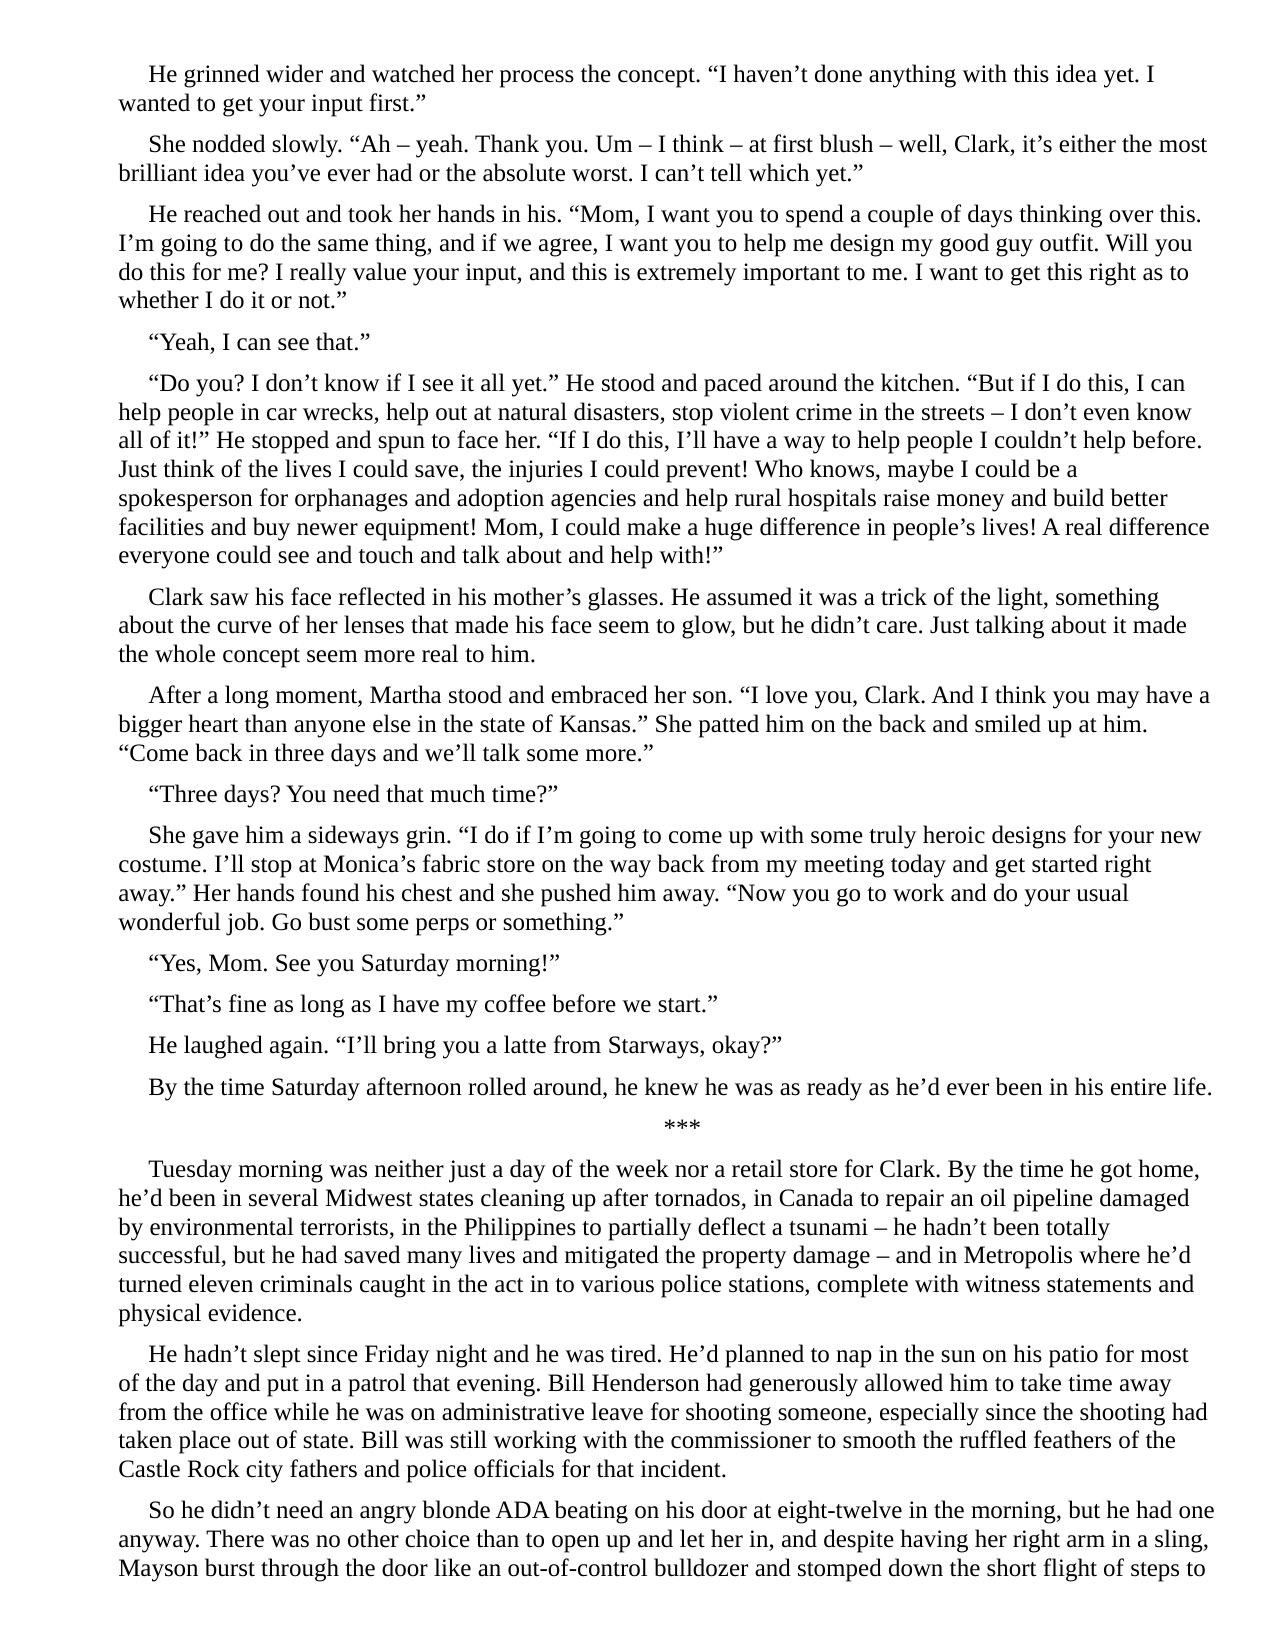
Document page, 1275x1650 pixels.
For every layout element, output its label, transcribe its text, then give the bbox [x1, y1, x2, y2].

text *** [118, 1113, 1216, 1142]
text “That’s fine as long as I have my coffee before we start.” [118, 989, 1216, 1018]
text “Yeah, I can see that.” [118, 327, 1216, 355]
text “Three days? You need that much time?” [118, 779, 1216, 808]
text He laughed again. “I’ll bring you a latte from Starways, okay?” [118, 1030, 1216, 1059]
text So he didn’t need an angry blonde ADA beating on his door at eight-twelve in the morning, but he had one anyway. There was no other choice than to open up and let her in, and despite having her right arm in a sling, Mayson burst through the door like an out-of-control bulldozer and stomped down the short flight of steps to [118, 1495, 1216, 1582]
text By the time Saturday afternoon rolled around, he knew he was as ready as he’d ever been in his entire life. [118, 1072, 1216, 1100]
text He hadn’t slept since Friday night and he was tired. He’d planned to nap in the sun on his patio for most of the day and put in a patrol that evening. Bill Henderson had generously allowed him to take time away from the office while he was on administrative leave for shooting someone, especially since the shooting had taken place out of state. Bill was still working with the commissioner to smooth the ruffled feathers of the Castle Rock city fathers and police officials for that incident. [118, 1339, 1216, 1483]
text “Do you? I don’t know if I see it all yet.” He stood and paced around the kitchen. “But if I do this, I can help people in car wrecks, help out at natural disasters, stop violent crime in the streets – I don’t even know all of it!” He stopped and spun to face her. “If I do this, I’ll have a way to help people I couldn’t help before. Just think of the lives I could save, the injuries I could prevent! Who knows, maybe I could be a spokesperson for orphanages and adoption agencies and help rural hospitals raise money and build better facilities and buy newer equipment! Mom, I could make a huge difference in people’s lives! A real difference everyone could see and touch and talk about and help with!” [118, 368, 1216, 569]
text After a long moment, Martha stood and embraced her son. “I love you, Clark. And I think you may have a bigger heart than anyone else in the state of Kansas.” She patted him on the back and smiled up at him. “Come back in three days and we’ll talk some more.” [118, 680, 1216, 767]
text He reached out and took her hands in his. “Mom, I want you to spend a couple of days thinking over this. I’m going to do the same thing, and if we agree, I want you to help me design my good guy outfit. Will you do this for me? I really value your input, and this is extremely important to me. I want to get this right as to whether I do it or not.” [118, 199, 1216, 314]
text “Yes, Mom. See you Saturday morning!” [118, 948, 1216, 977]
text He grinned wider and watched her process the concept. “I haven’t done anything with this idea yet. I wanted to get your input first.” [118, 59, 1216, 117]
text Clark saw his face reflected in his mother’s glasses. He assumed it was a trick of the light, something about the curve of her lenses that made his face seem to glow, but he didn’t care. Just talking about it made the whole concept seem more real to him. [118, 582, 1216, 668]
text Tuesday morning was neither just a day of the week nor a retail store for Clark. By the time he got home, he’d been in several Midwest states cleaning up after tornados, in Canada to repair an oil pipeline damaged by environmental terrorists, in the Philippines to partially deflect a tsunami – he hadn’t been totally successful, but he had saved many lives and mitigated the property damage – and in Metropolis where he’d turned eleven criminals caught in the act in to various police stations, complete with witness statements and physical evidence. [118, 1154, 1216, 1327]
text She gave him a sideways grin. “I do if I’m going to come up with some truly heroic designs for your new costume. I’ll stop at Monica’s fabric store on the way back from my meeting today and get started right away.” Her hands found his chest and she pushed him away. “Now you go to work and do your usual wonderful job. Go bust some perps or something.” [118, 820, 1216, 935]
text She nodded slowly. “Ah – yeah. Thank you. Um – I think – at first blush – well, Clark, it’s either the most brilliant idea you’ve ever had or the absolute worst. I can’t tell which yet.” [118, 129, 1216, 187]
